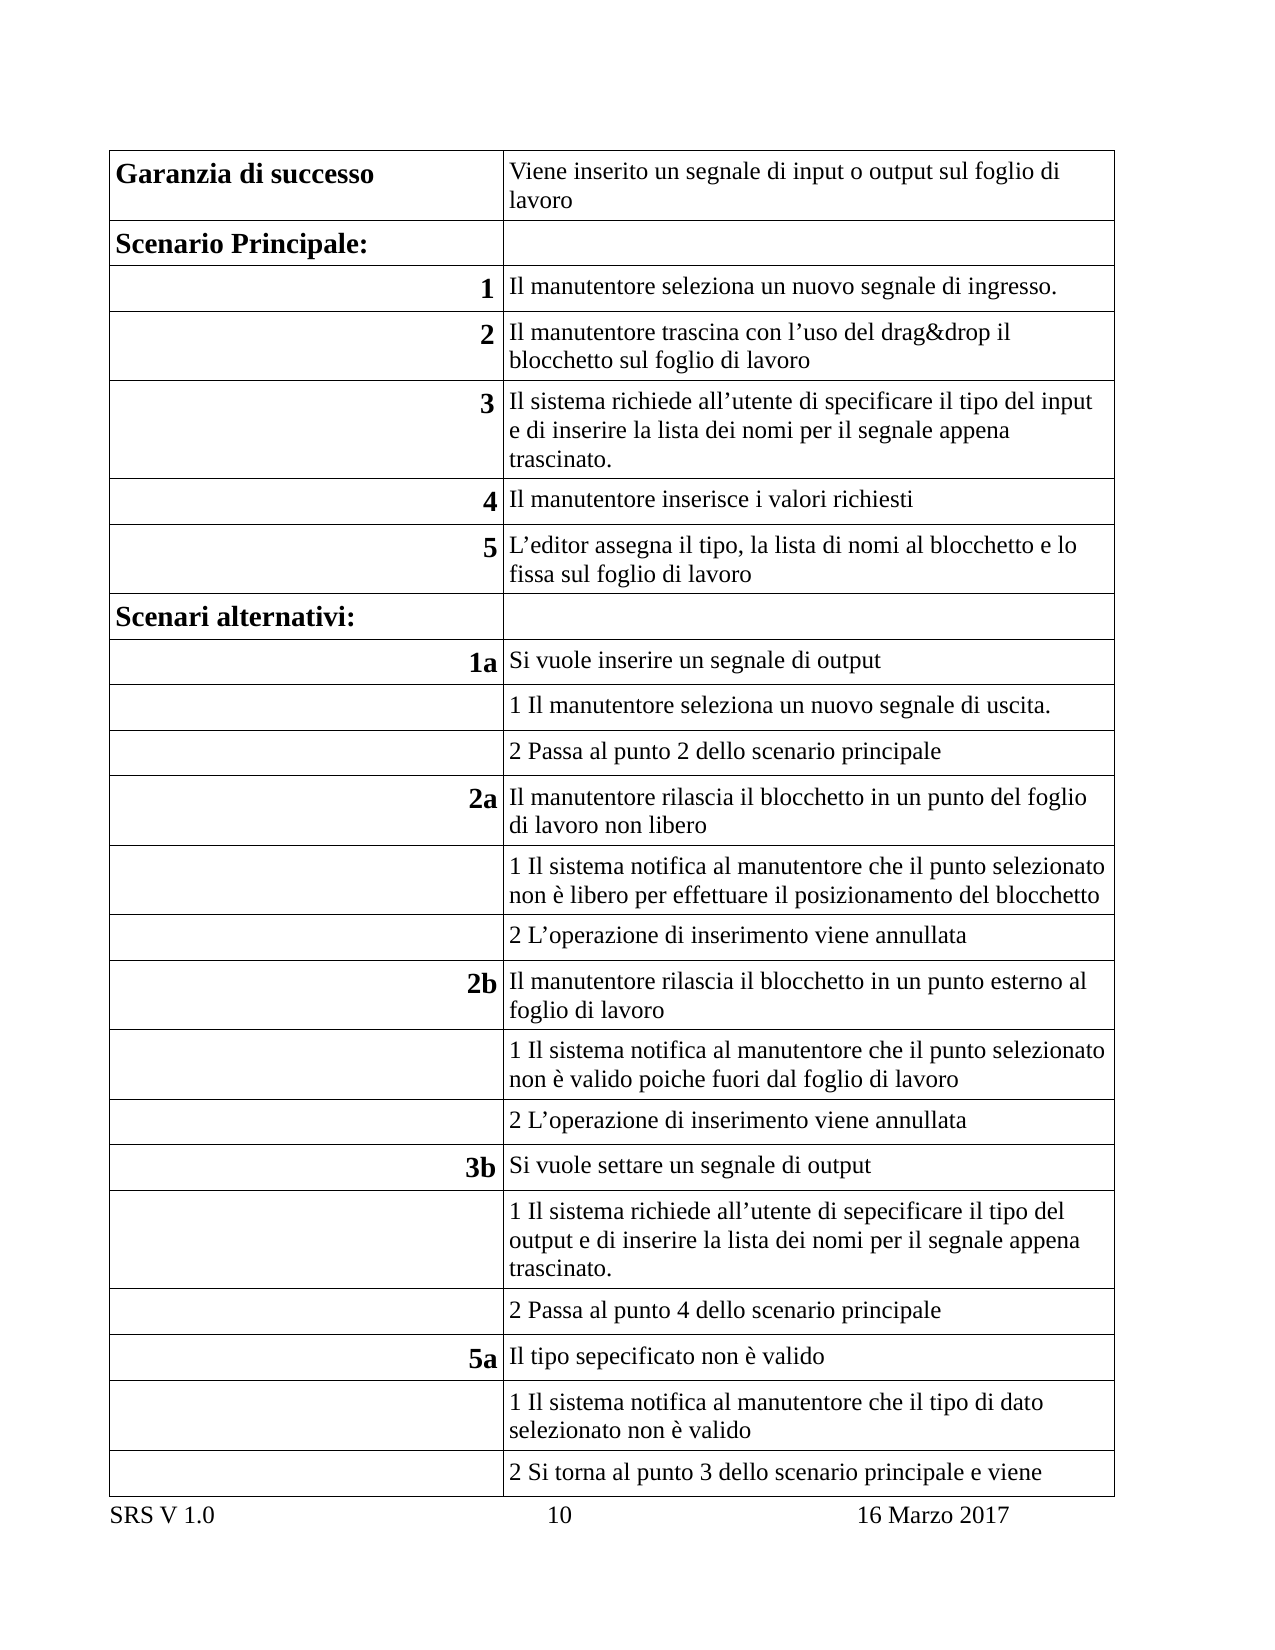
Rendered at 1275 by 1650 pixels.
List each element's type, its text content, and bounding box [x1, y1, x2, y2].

table_cell [110, 1191, 503, 1288]
table_cell Viene inserito un segnale di input o output sul foglio di lavoro [504, 151, 1114, 219]
table_cell 1 Il manutentore seleziona un nuovo segnale di uscita. [504, 685, 1114, 730]
table_cell 3 [110, 381, 503, 478]
table_cell [110, 731, 503, 775]
table_cell 1 Il sistema notifica al manutentore che il punto selezionato non è valido poiche fuori dal foglio di lavoro [504, 1030, 1114, 1099]
table_cell [110, 846, 503, 914]
table_cell 2a [110, 776, 503, 845]
table_cell [504, 221, 1114, 265]
table_cell 1a [110, 640, 503, 684]
table_cell 2 [110, 312, 503, 380]
table_cell Il tipo sepecificato non è valido [504, 1335, 1114, 1380]
table_cell Il manutentore seleziona un nuovo segnale di ingresso. [504, 266, 1114, 311]
table_cell 2 L’operazione di inserimento viene annullata [504, 1100, 1114, 1144]
table_cell 5 [110, 525, 503, 593]
table_cell Il manutentore rilascia il blocchetto in un punto esterno al foglio di lavoro [504, 961, 1114, 1029]
table_cell 2 L’operazione di inserimento viene annullata [504, 915, 1114, 960]
table_cell 2 Passa al punto 2 dello scenario principale [504, 731, 1114, 775]
table_cell Il manutentore trascina con l’uso del drag&drop il blocchetto sul foglio di lavoro [504, 312, 1114, 380]
table_cell [110, 1030, 503, 1099]
table_cell Il manutentore inserisce i valori richiesti [504, 479, 1114, 524]
table_cell Il manutentore rilascia il blocchetto in un punto del foglio di lavoro non libero [504, 776, 1114, 845]
table_cell 1 Il sistema richiede all’utente di sepecificare il tipo del output e di inserire la lista dei nomi per il segnale appena trascinato. [504, 1191, 1114, 1288]
table_cell [110, 685, 503, 730]
table_cell 1 Il sistema notifica al manutentore che il punto selezionato non è libero per effettuare il posizionamento del blocchetto [504, 846, 1114, 914]
table_cell [110, 1381, 503, 1450]
table_cell [504, 594, 1114, 639]
table_cell 5a [110, 1335, 503, 1380]
table_cell Il sistema richiede all’utente di specificare il tipo del input e di inserire la lista dei nomi per il segnale appena trascinato. [504, 381, 1114, 478]
table_cell [110, 915, 503, 960]
table_cell [110, 1451, 503, 1496]
table_cell [110, 1289, 503, 1334]
table_cell 2b [110, 961, 503, 1029]
table_cell Scenario Principale: [110, 221, 503, 265]
table_cell Si vuole settare un segnale di output [504, 1145, 1114, 1190]
table_cell [110, 1100, 503, 1144]
table_cell 2 Passa al punto 4 dello scenario principale [504, 1289, 1114, 1334]
table_cell 1 Il sistema notifica al manutentore che il tipo di dato selezionato non è valido [504, 1381, 1114, 1450]
table_cell Si vuole inserire un segnale di output [504, 640, 1114, 684]
table_cell Garanzia di successo [110, 151, 503, 219]
table_cell 3b [110, 1145, 503, 1190]
table_cell 1 [110, 266, 503, 311]
table_cell L’editor assegna il tipo, la lista di nomi al blocchetto e lo fissa sul foglio di lavoro [504, 525, 1114, 593]
table_cell 2 Si torna al punto 3 dello scenario principale e viene [504, 1451, 1114, 1496]
table_cell Scenari alternativi: [110, 594, 503, 639]
table_cell 4 [110, 479, 503, 524]
